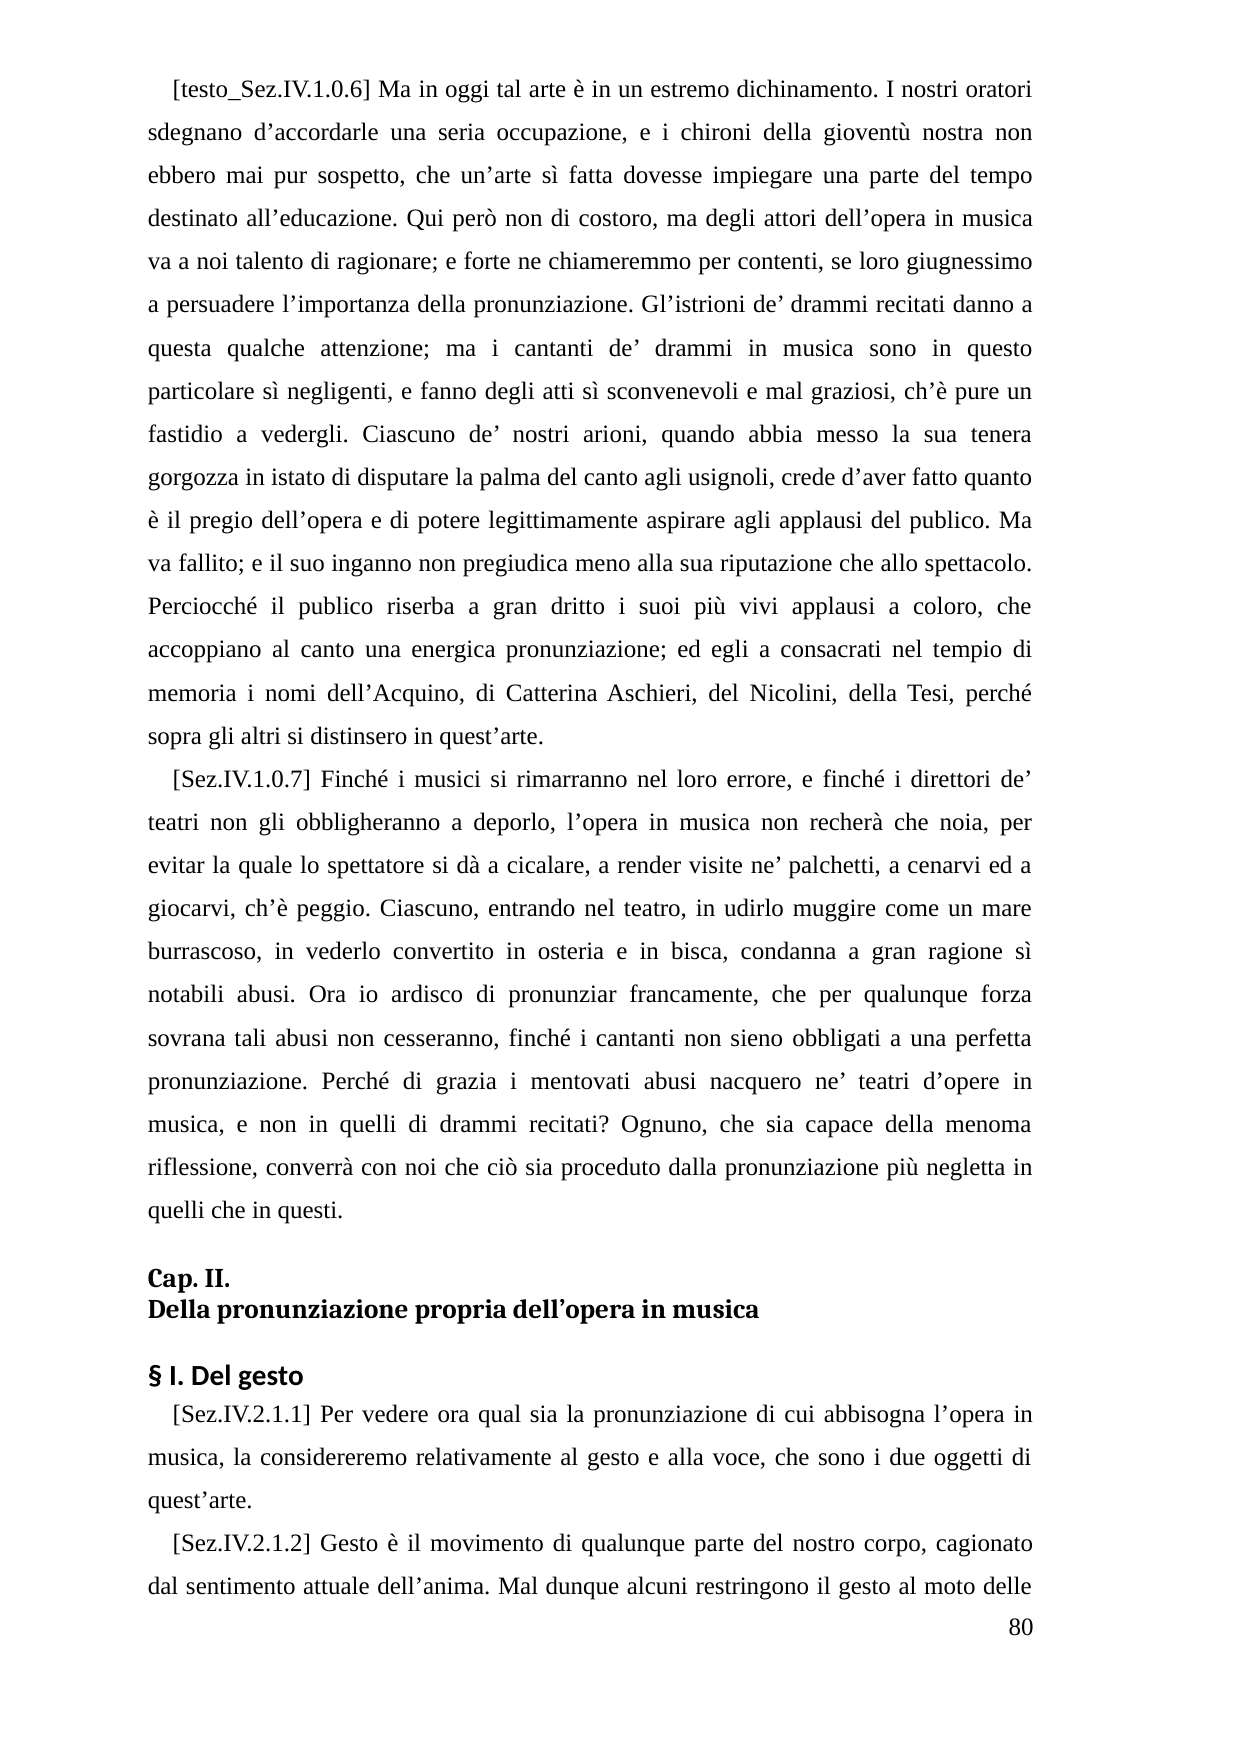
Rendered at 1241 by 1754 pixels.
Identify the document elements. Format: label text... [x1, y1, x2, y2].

text [Sez.IV.1.0.7] Finché i musici si rimarranno nel loro errore, e finché i direttori de’ teatri non gli obbligheranno a deporlo, l’opera in musica non recherà che noia, per evitar la quale lo spettatore si dà a cicalare, a render visite ne’ palchetti, a cenarvi ed a giocarvi, ch’è peggio. Ciascuno, entrando nel teatro, in udirlo muggire come un mare burrascoso, in vederlo convertito in osteria e in bisca, condanna a gran ragione sì notabili abusi. Ora io ardisco di pronunziar francamente, che per qualunque forza sovrana tali abusi non cesseranno, finché i cantanti non sieno obbligati a una perfetta pronunziazione. Perché di grazia i mentovati abusi nacquero ne’ teatri d’opere in musica, e non in quelli di drammi recitati? Ognuno, che sia capace della menoma riflessione, converrà con noi che ciò sia proceduto dalla pronunziazione più negletta in quelli che in questi. [148, 764, 1033, 1224]
text [Sez.IV.2.1.1] Per vedere ora qual sia la pronunziazione di cui abbisogna l’opera in musica, la considereremo relativamente al gesto e alla voce, che sono i due oggetti di quest’arte. [148, 1399, 1033, 1514]
text [Sez.IV.2.1.2] Gesto è il movimento di qualunque parte del nostro corpo, cagionato dal sentimento attuale dell’anima. Mal dunque alcuni restringono il gesto al moto delle [148, 1528, 1033, 1600]
subtitle Cap. II. Della pronunziazione propria dell’opera in musica [148, 1263, 1033, 1326]
text [testo_Sez.IV.1.0.6] Ma in oggi tal arte è in un estremo dichinamento. I nostri oratori sdegnano d’accordarle una seria occupazione, e i chironi della gioventù nostra non ebbero mai pur sospetto, che un’arte sì fatta dovesse impiegare una parte del tempo destinato all’educazione. Qui però non di costoro, ma degli attori dell’opera in musica va a noi talento di ragionare; e forte ne chiameremmo per contenti, se loro giugnessimo a persuadere l’importanza della pronunziazione. Gl’istrioni de’ drammi recitati danno a questa qualche attenzione; ma i cantanti de’ drammi in musica sono in questo particolare sì negligenti, e fanno degli atti sì sconvenevoli e mal graziosi, ch’è pure un fastidio a vedergli. Ciascuno de’ nostri arioni, quando abbia messo la sua tenera gorgozza in istato di disputare la palma del canto agli usignoli, crede d’aver fatto quanto è il pregio dell’opera e di potere legittimamente aspirare agli applausi del publico. Ma va fallito; e il suo inganno non pregiudica meno alla sua riputazione che allo spettacolo. Perciocché il publico riserba a gran dritto i suoi più vivi applausi a coloro, che accoppiano al canto una energica pronunziazione; ed egli a consacrati nel tempio di memoria i nomi dell’Acquino, di Catterina Aschieri, del Nicolini, della Tesi, perché sopra gli altri si distinsero in quest’arte. [148, 74, 1033, 749]
subtitle § I. Del gesto [148, 1357, 1033, 1392]
